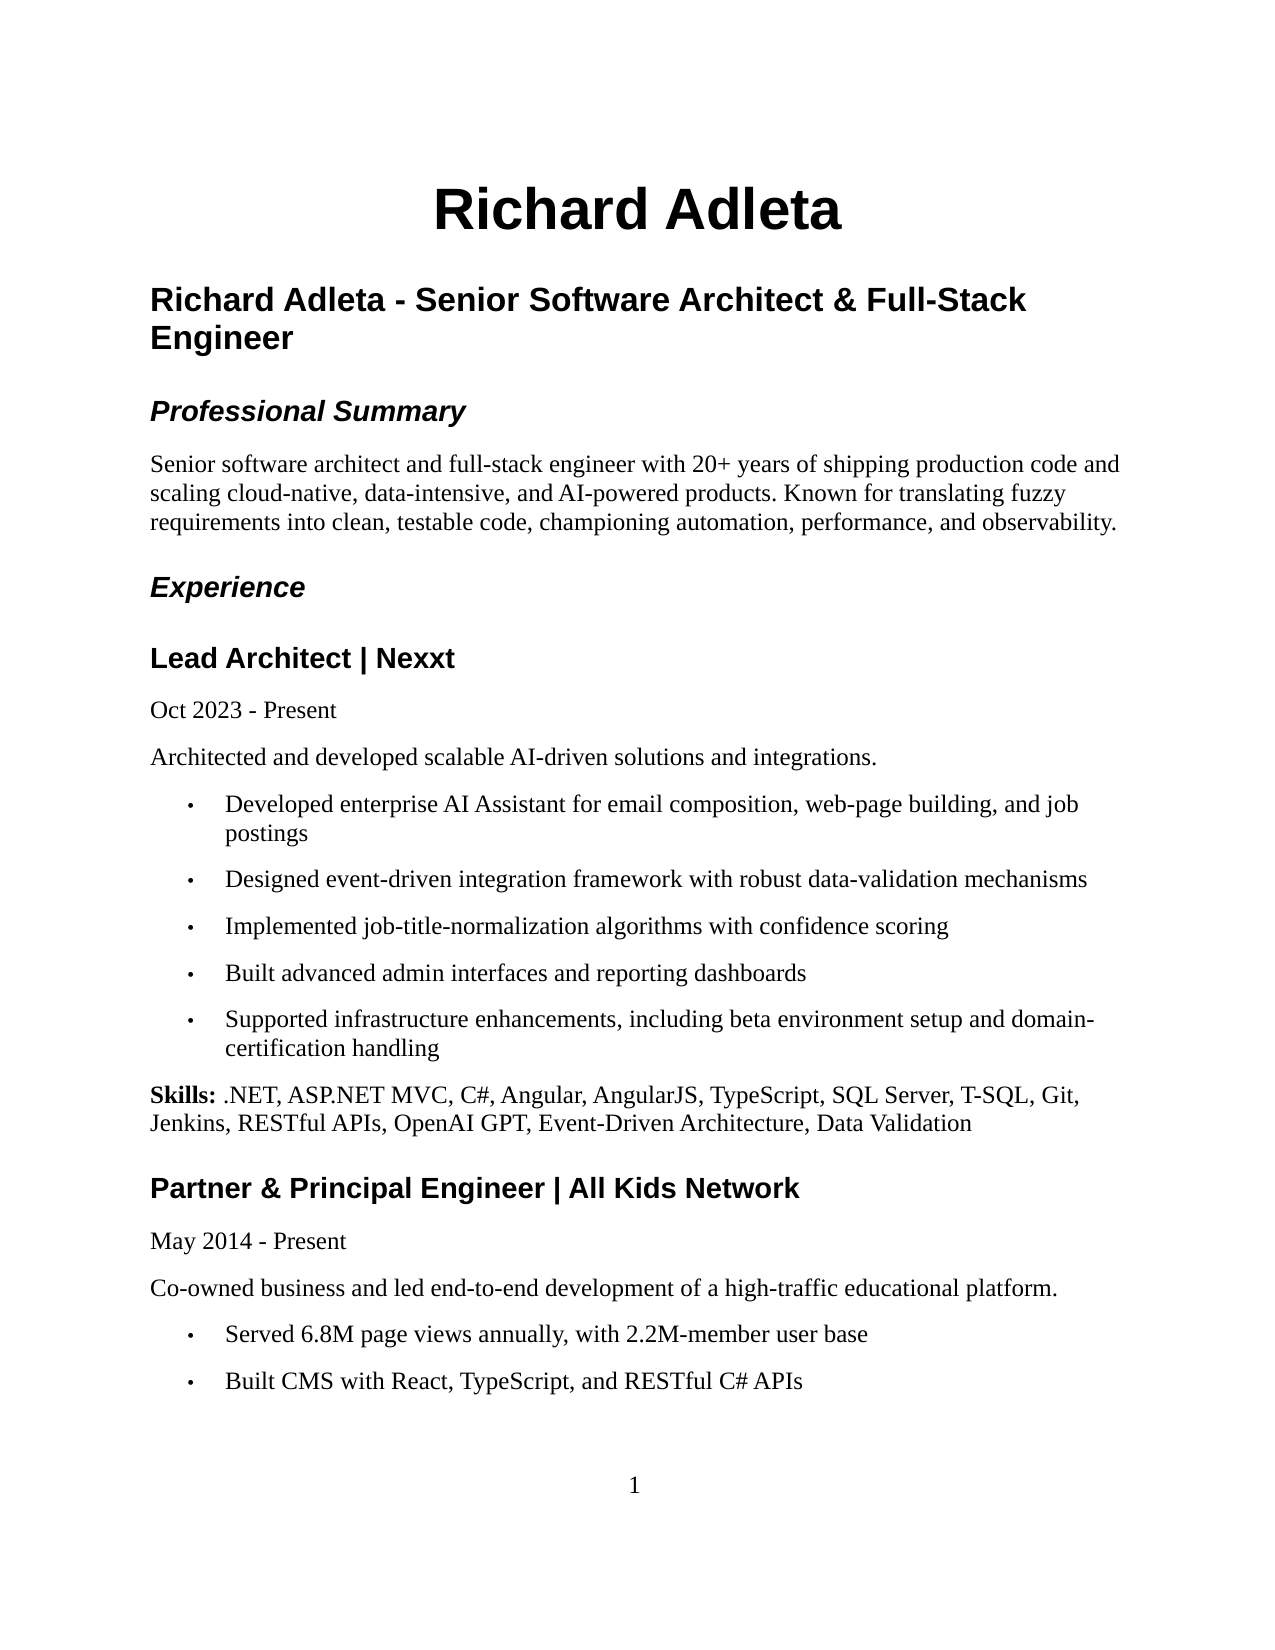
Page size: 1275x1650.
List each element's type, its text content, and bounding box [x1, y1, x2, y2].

list Supported infrastructure enhancements, including beta environment setup and domain-certification handling [187, 1004, 1125, 1062]
list Implemented job-title-normalization algorithms with confidence scoring [187, 911, 1125, 940]
text Skills: .NET, ASP.NET MVC, C#, Angular, AngularJS, TypeScript, SQL Server, T-SQL, Git, Jenkins, RESTful APIs, OpenAI GPT, Event-Driven Architecture, Data Validation [150, 1080, 1125, 1137]
text Senior software architect and full-stack engineer with 20+ years of shipping production code and scaling cloud-native, data-intensive, and AI-powered products. Known for translating fuzzy requirements into clean, testable code, championing automation, performance, and observability. [150, 449, 1125, 536]
list Designed event-driven integration framework with robust data-validation mechanisms [187, 864, 1125, 893]
subtitle Professional Summary [150, 394, 1125, 428]
text Architected and developed scalable AI-driven solutions and integrations. [150, 742, 1125, 771]
list Built CMS with React, TypeScript, and RESTful C# APIs [187, 1366, 1125, 1395]
list Built advanced admin interfaces and reporting dashboards [187, 958, 1125, 986]
text May 2014 - Present [150, 1226, 1125, 1255]
subtitle Richard Adleta - Senior Software Architect & Full-Stack Engineer [150, 279, 1125, 357]
title Richard Adleta [150, 175, 1125, 242]
text Oct 2023 - Present [150, 696, 1125, 724]
subtitle Partner & Principal Engineer | All Kids Network [150, 1171, 1125, 1205]
list Developed enterprise AI Assistant for email composition, web-page building, and job postings [187, 789, 1125, 846]
text Co-owned business and led end-to-end development of a high-traffic educational platform. [150, 1273, 1125, 1302]
subtitle Experience [150, 569, 1125, 603]
list Served 6.8M page views annually, with 2.2M-member user base [187, 1319, 1125, 1348]
subtitle Lead Architect | Nexxt [150, 641, 1125, 674]
